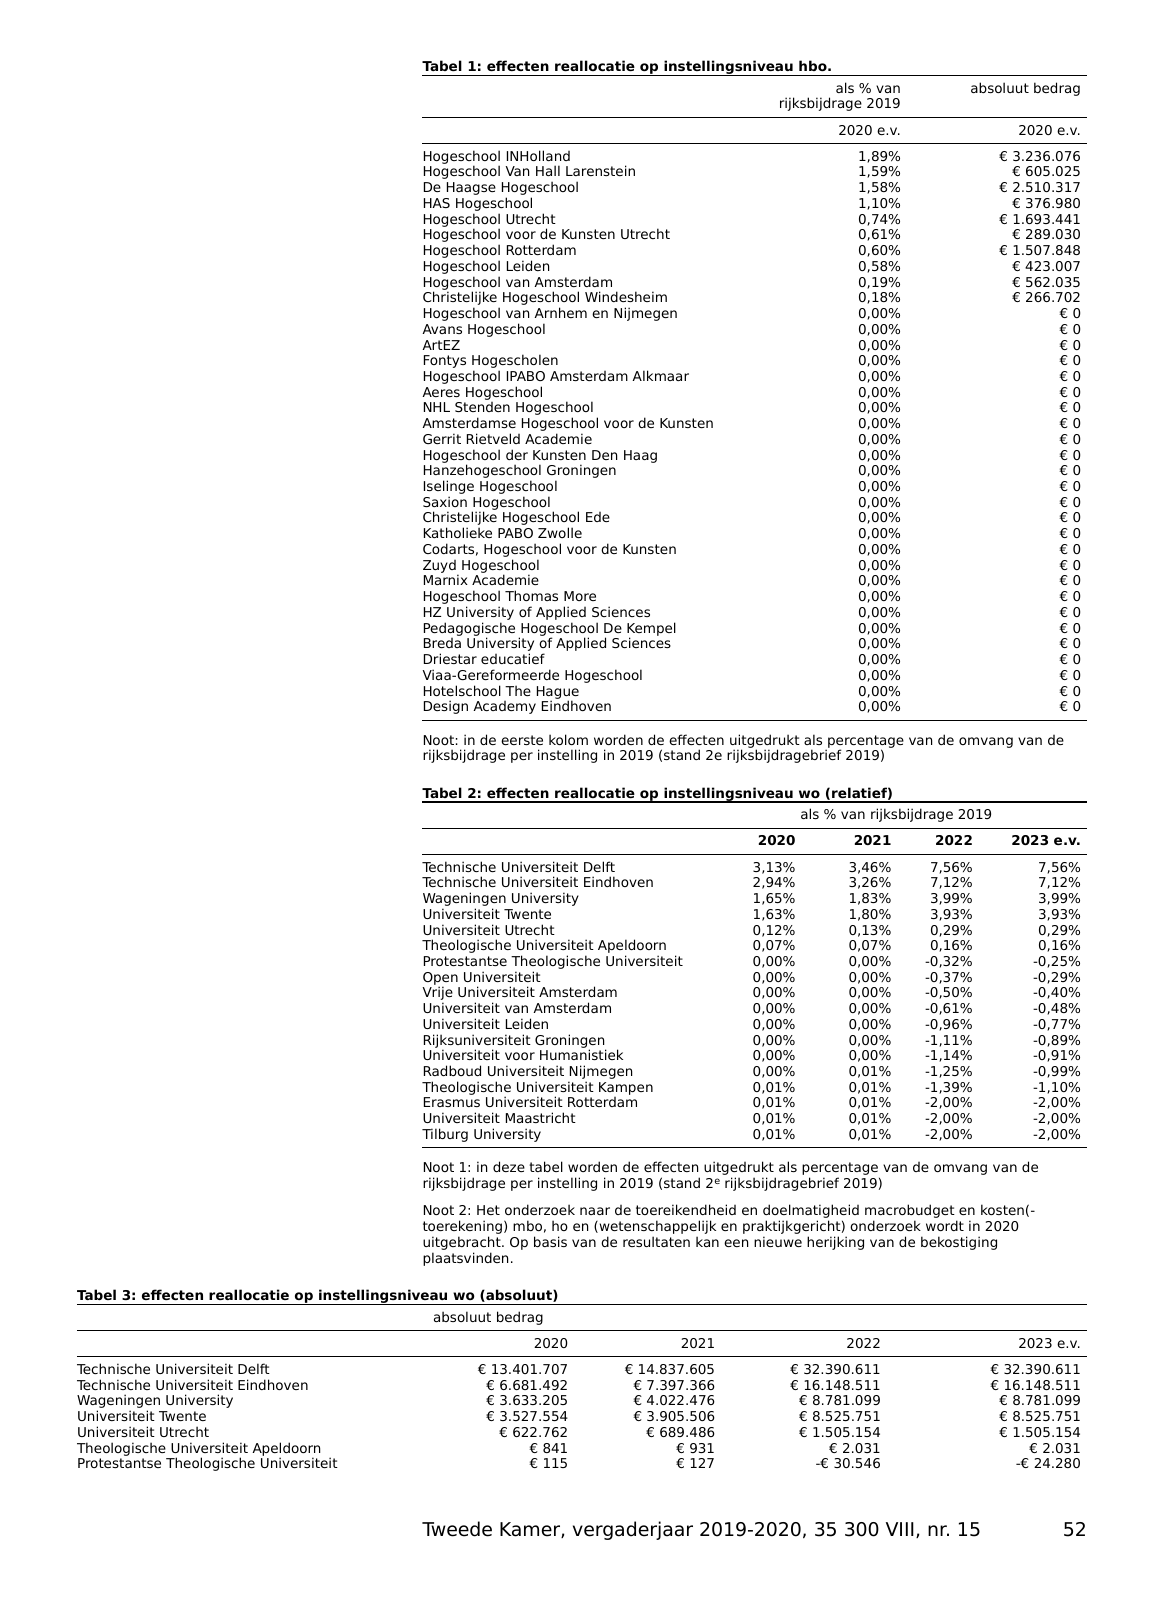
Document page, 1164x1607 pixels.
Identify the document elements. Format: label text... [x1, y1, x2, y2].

table_cell € 0 [907, 542, 1087, 557]
table_cell Aeres Hogeschool [422, 385, 766, 400]
table_cell 2020 e.v. [766, 118, 907, 143]
table_cell € 0 [907, 322, 1087, 337]
table_cell € 32.390.611 [721, 1357, 886, 1377]
table_cell 7,56% [979, 855, 1087, 875]
table_cell 7,56% [897, 855, 978, 875]
table_cell 0,74% [766, 211, 907, 227]
table_cell € 0 [907, 510, 1087, 526]
table_cell Hotelschool The Hague [422, 683, 766, 699]
table_cell Hogeschool Van Hall Larenstein [422, 164, 766, 180]
table_cell -1,11% [897, 1033, 978, 1048]
table_cell 0,07% [706, 938, 801, 954]
table_cell 0,01% [801, 1064, 897, 1079]
table_cell € 689.486 [574, 1425, 721, 1440]
table_cell 3,13% [706, 855, 801, 875]
table_cell -0,37% [897, 970, 978, 985]
table_cell 0,00% [706, 1064, 801, 1079]
table_cell € 266.702 [907, 290, 1087, 306]
table_cell 0,13% [801, 922, 897, 938]
table_cell 0,00% [706, 1033, 801, 1048]
table_cell -0,29% [979, 970, 1087, 985]
table_cell 0,01% [706, 1095, 801, 1111]
table_cell 0,00% [766, 605, 907, 620]
table_cell absoluut bedrag [907, 76, 1087, 117]
table_cell NHL Stenden Hogeschool [422, 400, 766, 416]
table_cell absoluut bedrag [427, 1305, 1087, 1330]
table_cell € 2.510.317 [907, 180, 1087, 196]
table_cell 0,00% [766, 322, 907, 337]
table_cell 0,00% [801, 970, 897, 985]
table_cell 0,00% [766, 353, 907, 369]
table_cell [422, 76, 766, 117]
table_cell 0,58% [766, 259, 907, 274]
table_cell -0,40% [979, 985, 1087, 1001]
table_cell € 2.031 [886, 1440, 1087, 1456]
table_cell Universiteit Twente [77, 1409, 427, 1425]
table_cell 0,00% [766, 463, 907, 479]
table_cell Universiteit Leiden [422, 1017, 706, 1032]
table_cell -1,10% [979, 1080, 1087, 1095]
table_cell € 0 [907, 416, 1087, 432]
table_cell € 0 [907, 369, 1087, 384]
table_cell € 0 [907, 400, 1087, 416]
table_cell 0,01% [706, 1127, 801, 1147]
table_cell 0,00% [766, 699, 907, 719]
table_cell 1,65% [706, 891, 801, 907]
table_cell 2022 [721, 1331, 886, 1356]
table_cell 0,01% [801, 1080, 897, 1095]
table_cell 1,59% [766, 164, 907, 180]
table_cell -2,00% [897, 1095, 978, 1111]
table_cell Christelijke Hogeschool Windesheim [422, 290, 766, 306]
table_cell € 4.022.476 [574, 1393, 721, 1409]
table_cell Saxion Hogeschool [422, 495, 766, 510]
table_cell Zuyd Hogeschool [422, 558, 766, 573]
table_cell € 0 [907, 432, 1087, 447]
table_cell 1,10% [766, 196, 907, 211]
table_cell [77, 1305, 427, 1330]
table_cell 3,93% [897, 907, 978, 922]
table_cell € 0 [907, 636, 1087, 652]
table_cell Amsterdamse Hogeschool voor de Kunsten [422, 416, 766, 432]
table_cell 0,00% [801, 985, 897, 1001]
table_cell -0,61% [897, 1001, 978, 1017]
table_cell Viaa-Gereformeerde Hogeschool [422, 668, 766, 683]
table_cell € 0 [907, 605, 1087, 620]
table_cell Hogeschool Utrecht [422, 211, 766, 227]
table_cell 0,16% [897, 938, 978, 954]
table_cell € 0 [907, 620, 1087, 636]
table_cell -2,00% [897, 1127, 978, 1147]
table_cell € 1.505.154 [886, 1425, 1087, 1440]
table_cell -€ 30.546 [721, 1456, 886, 1472]
table_cell Hogeschool der Kunsten Den Haag [422, 448, 766, 463]
table_cell € 841 [427, 1440, 574, 1456]
table_cell 0,61% [766, 227, 907, 243]
table_cell € 8.525.751 [721, 1409, 886, 1425]
table_cell [422, 118, 766, 143]
table_cell Breda University of Applied Sciences [422, 636, 766, 652]
table_cell -2,00% [979, 1111, 1087, 1127]
table_cell € 0 [907, 385, 1087, 400]
table_cell Universiteit Twente [422, 907, 706, 922]
table_cell 3,46% [801, 855, 897, 875]
table_cell Codarts, Hogeschool voor de Kunsten [422, 542, 766, 557]
table_cell [422, 829, 706, 854]
table_cell € 0 [907, 337, 1087, 353]
table_cell € 0 [907, 558, 1087, 573]
table_cell HAS Hogeschool [422, 196, 766, 211]
table_cell Universiteit Utrecht [422, 922, 706, 938]
table_cell Marnix Academie [422, 573, 766, 589]
table_cell 0,00% [706, 1048, 801, 1064]
table_cell Radboud Universiteit Nijmegen [422, 1064, 706, 1079]
table_cell 0,00% [766, 495, 907, 510]
table_cell -0,32% [897, 954, 978, 969]
table_cell 1,58% [766, 180, 907, 196]
table_cell Pedagogische Hogeschool De Kempel [422, 620, 766, 636]
table_cell Rijksuniversiteit Groningen [422, 1033, 706, 1048]
table_cell Katholieke PABO Zwolle [422, 526, 766, 542]
table_cell € 605.025 [907, 164, 1087, 180]
table_cell € 0 [907, 589, 1087, 605]
table_cell ArtEZ [422, 337, 766, 353]
table_cell 0,00% [766, 448, 907, 463]
table_cell De Haagse Hogeschool [422, 180, 766, 196]
table_cell Hogeschool INHolland [422, 144, 766, 164]
table_cell Universiteit voor Humanistiek [422, 1048, 706, 1064]
table_cell Theologische Universiteit Apeldoorn [77, 1440, 427, 1456]
table_cell 0,00% [766, 337, 907, 353]
table_cell -€ 24.280 [886, 1456, 1087, 1472]
table_cell 2023 e.v. [979, 829, 1087, 854]
table_cell 0,00% [766, 668, 907, 683]
table_cell 0,01% [801, 1111, 897, 1127]
table_cell Theologische Universiteit Kampen [422, 1080, 706, 1095]
table_cell 0,00% [766, 636, 907, 652]
table_cell € 376.980 [907, 196, 1087, 211]
table_cell 0,00% [766, 589, 907, 605]
table_cell Hogeschool van Amsterdam [422, 274, 766, 290]
table_cell Protestantse Theologische Universiteit [422, 954, 706, 969]
table_cell [422, 803, 706, 827]
table_cell € 7.397.366 [574, 1378, 721, 1393]
table_cell Noot: in de eerste kolom worden de effecten uitgedrukt als percentage van de omvang van de rijksbijdrage per instelling in 2019 (stand 2e rijksbijdragebrief 2019) [422, 721, 1087, 764]
table_cell Iselinge Hogeschool [422, 479, 766, 494]
table_cell -1,25% [897, 1064, 978, 1079]
table_cell 0,00% [766, 510, 907, 526]
table_cell 0,00% [706, 970, 801, 985]
table_cell € 13.401.707 [427, 1357, 574, 1377]
table_cell 0,00% [706, 1017, 801, 1032]
table_cell € 32.390.611 [886, 1357, 1087, 1377]
table_cell Hogeschool Thomas More [422, 589, 766, 605]
table_cell € 0 [907, 652, 1087, 668]
table_cell Universiteit Utrecht [77, 1425, 427, 1440]
table_cell als % van rijksbijdrage 2019 [706, 803, 1087, 827]
table_cell 0,00% [706, 954, 801, 969]
table_cell -0,89% [979, 1033, 1087, 1048]
table_cell -1,39% [897, 1080, 978, 1095]
table_cell Hanzehogeschool Groningen [422, 463, 766, 479]
table_cell 0,19% [766, 274, 907, 290]
table_cell Gerrit Rietveld Academie [422, 432, 766, 447]
table_cell 0,01% [706, 1080, 801, 1095]
table_cell € 622.762 [427, 1425, 574, 1440]
table_cell 0,00% [766, 385, 907, 400]
table_cell € 0 [907, 683, 1087, 699]
table_cell Erasmus Universiteit Rotterdam [422, 1095, 706, 1111]
table_cell 1,63% [706, 907, 801, 922]
table_cell 7,12% [979, 875, 1087, 891]
table_cell 0,00% [766, 526, 907, 542]
table_cell € 8.781.099 [886, 1393, 1087, 1409]
table_cell 3,93% [979, 907, 1087, 922]
table_cell Vrije Universiteit Amsterdam [422, 985, 706, 1001]
table_cell € 115 [427, 1456, 574, 1472]
table_cell € 0 [907, 463, 1087, 479]
table_cell Hogeschool IPABO Amsterdam Alkmaar [422, 369, 766, 384]
table_header Tabel 1: effecten reallocatie op instellingsniveau hbo. [422, 59, 1087, 75]
table_cell € 1.507.848 [907, 243, 1087, 259]
table_cell € 127 [574, 1456, 721, 1472]
table_cell Theologische Universiteit Apeldoorn [422, 938, 706, 954]
table_cell 7,12% [897, 875, 978, 891]
table_cell Wageningen University [77, 1393, 427, 1409]
table_cell € 6.681.492 [427, 1378, 574, 1393]
table_cell € 0 [907, 306, 1087, 322]
table_cell 0,00% [801, 1017, 897, 1032]
table_cell HZ University of Applied Sciences [422, 605, 766, 620]
table_cell 0,29% [897, 922, 978, 938]
table_cell € 0 [907, 479, 1087, 494]
table_cell € 289.030 [907, 227, 1087, 243]
table_cell 2,94% [706, 875, 801, 891]
table_cell 1,83% [801, 891, 897, 907]
table_cell 0,00% [766, 652, 907, 668]
table_cell € 0 [907, 448, 1087, 463]
table_cell 0,00% [766, 400, 907, 416]
table_cell -2,00% [897, 1111, 978, 1127]
table_cell 2020 [706, 829, 801, 854]
table_cell 2023 e.v. [886, 1331, 1087, 1356]
table_cell 2021 [801, 829, 897, 854]
table_cell -0,50% [897, 985, 978, 1001]
table_cell € 8.525.751 [886, 1409, 1087, 1425]
table_cell Tilburg University [422, 1127, 706, 1147]
table_cell Driestar educatief [422, 652, 766, 668]
table_cell 0,00% [706, 985, 801, 1001]
table_cell 0,60% [766, 243, 907, 259]
table_cell 0,00% [766, 620, 907, 636]
table_header Tabel 3: effecten reallocatie op instellingsniveau wo (absoluut) [77, 1288, 1087, 1304]
table_cell -0,77% [979, 1017, 1087, 1032]
table_cell € 0 [907, 526, 1087, 542]
table_cell 0,00% [766, 416, 907, 432]
table_cell 3,26% [801, 875, 897, 891]
table_cell 0,00% [766, 432, 907, 447]
table_cell 2021 [574, 1331, 721, 1356]
table_cell € 3.633.205 [427, 1393, 574, 1409]
table_cell -1,14% [897, 1048, 978, 1064]
table_cell € 0 [907, 573, 1087, 589]
table_cell 0,07% [801, 938, 897, 954]
table_cell € 8.781.099 [721, 1393, 886, 1409]
table_cell Hogeschool Leiden [422, 259, 766, 274]
table_cell 0,00% [766, 542, 907, 557]
table_cell 2020 [427, 1331, 574, 1356]
table_cell 0,00% [766, 369, 907, 384]
table_cell 0,01% [706, 1111, 801, 1127]
table_cell € 562.035 [907, 274, 1087, 290]
table_cell 1,89% [766, 144, 907, 164]
table_cell 0,00% [766, 558, 907, 573]
table_cell € 0 [907, 353, 1087, 369]
table_cell Technische Universiteit Eindhoven [422, 875, 706, 891]
table_cell 0,29% [979, 922, 1087, 938]
table_cell -0,25% [979, 954, 1087, 969]
table_cell 3,99% [897, 891, 978, 907]
table_cell -2,00% [979, 1095, 1087, 1111]
table_cell Universiteit Maastricht [422, 1111, 706, 1127]
table_cell € 423.007 [907, 259, 1087, 274]
table_cell Avans Hogeschool [422, 322, 766, 337]
table_cell Wageningen University [422, 891, 706, 907]
table_cell -0,99% [979, 1064, 1087, 1079]
table_cell Technische Universiteit Delft [422, 855, 706, 875]
table_cell -0,96% [897, 1017, 978, 1032]
table_cell € 2.031 [721, 1440, 886, 1456]
table_cell Noot 1: in deze tabel worden de effecten uitgedrukt als percentage van de omvang van de rijksbijdrage per instelling in 2019 (stand 2e rijksbijdragebrief 2019) Noot 2: Het onderzoek naar de toereikendheid en doelmatigheid macrobudget en kosten(-toerekening) mbo, ho en (wetenschappelijk en praktijkgericht) onderzoek wordt in 2020 uitgebracht. Op basis van de resultaten kan een nieuwe herijking van de bekostiging plaatsvinden. [422, 1148, 1087, 1266]
table_cell € 1.505.154 [721, 1425, 886, 1440]
table_cell 0,16% [979, 938, 1087, 954]
table_cell 0,00% [766, 306, 907, 322]
table_cell Hogeschool voor de Kunsten Utrecht [422, 227, 766, 243]
table_cell € 3.905.506 [574, 1409, 721, 1425]
table_cell € 931 [574, 1440, 721, 1456]
table_cell € 14.837.605 [574, 1357, 721, 1377]
table_cell Hogeschool van Arnhem en Nijmegen [422, 306, 766, 322]
table_cell 0,12% [706, 922, 801, 938]
table_cell 3,99% [979, 891, 1087, 907]
table_cell [77, 1331, 427, 1356]
table_cell € 0 [907, 668, 1087, 683]
table_cell Design Academy Eindhoven [422, 699, 766, 719]
table_cell 0,01% [801, 1127, 897, 1147]
table_cell € 3.236.076 [907, 144, 1087, 164]
table_cell 0,01% [801, 1095, 897, 1111]
table_cell Technische Universiteit Eindhoven [77, 1378, 427, 1393]
table_cell Hogeschool Rotterdam [422, 243, 766, 259]
table_cell 0,18% [766, 290, 907, 306]
table_cell € 16.148.511 [886, 1378, 1087, 1393]
table_cell € 3.527.554 [427, 1409, 574, 1425]
table_header Tabel 2: effecten reallocatie op instellingsniveau wo (relatief) [422, 786, 1087, 801]
table_cell € 0 [907, 495, 1087, 510]
table_cell € 16.148.511 [721, 1378, 886, 1393]
table_cell 0,00% [766, 479, 907, 494]
table_cell € 0 [907, 699, 1087, 719]
table_cell 0,00% [706, 1001, 801, 1017]
table_cell 0,00% [766, 573, 907, 589]
table_cell 2022 [897, 829, 978, 854]
table_cell 2020 e.v. [907, 118, 1087, 143]
table_cell Christelijke Hogeschool Ede [422, 510, 766, 526]
table_cell 0,00% [766, 683, 907, 699]
table_cell -2,00% [979, 1127, 1087, 1147]
table_cell Universiteit van Amsterdam [422, 1001, 706, 1017]
table_cell Protestantse Theologische Universiteit [77, 1456, 427, 1472]
table_cell als % van rijksbijdrage 2019 [766, 76, 907, 117]
table_cell -0,91% [979, 1048, 1087, 1064]
table_cell 0,00% [801, 1048, 897, 1064]
table_cell 0,00% [801, 954, 897, 969]
table_cell 0,00% [801, 1033, 897, 1048]
table_cell € 1.693.441 [907, 211, 1087, 227]
table_cell 0,00% [801, 1001, 897, 1017]
table_cell -0,48% [979, 1001, 1087, 1017]
table_cell 1,80% [801, 907, 897, 922]
table_cell Open Universiteit [422, 970, 706, 985]
table_cell Fontys Hogescholen [422, 353, 766, 369]
table_cell Technische Universiteit Delft [77, 1357, 427, 1377]
